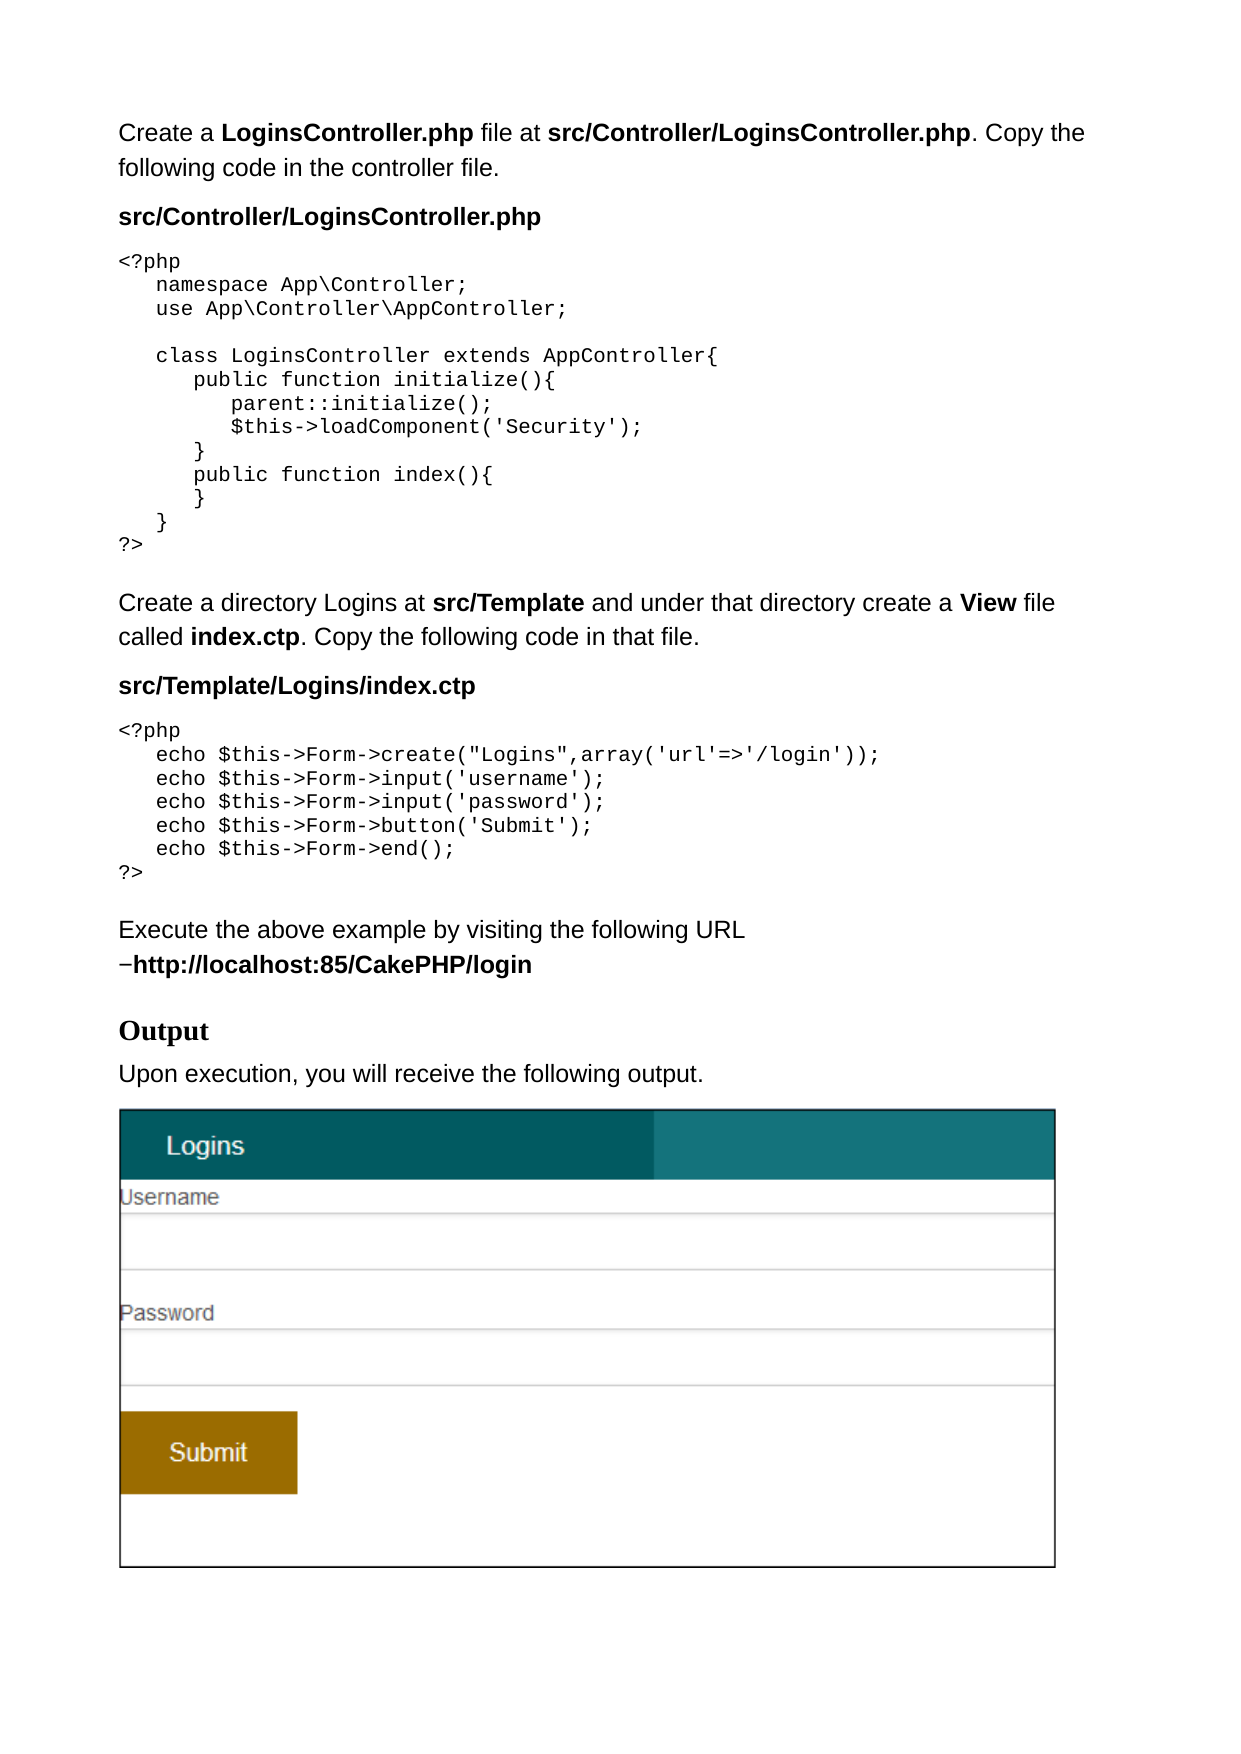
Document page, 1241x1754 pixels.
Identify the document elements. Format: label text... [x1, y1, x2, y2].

text <?php [118, 720, 1122, 744]
text } [118, 440, 1122, 463]
text echo $this->Form->input('password'); [118, 791, 1122, 815]
text namespace App\Controller; [118, 274, 1122, 298]
text Upon execution, you will receive the following output. [118, 1059, 1122, 1088]
text } [118, 487, 1122, 511]
text $this->loadComponent('Security'); [118, 416, 1122, 440]
text public function initialize(){ [118, 369, 1122, 393]
text echo $this->Form->input('username'); [118, 767, 1122, 791]
text ?> [118, 534, 1122, 558]
text Execute the above example by visiting the following URL −http://localhost:85/CakePHP/login [118, 915, 1122, 978]
text src/Template/Logins/index.ctp [118, 671, 1122, 700]
text src/Controller/LoginsController.php [118, 202, 1122, 230]
text public function index(){ [118, 463, 1122, 487]
text use App\Controller\AppController; [118, 298, 1122, 322]
text Create a directory Logins at src/Template and under that directory create a View file called index.ctp. Copy the following code in that file. [118, 588, 1122, 651]
text Create a LoginsController.php file at src/Controller/LoginsController.php. Copy the following code in the controller file. [118, 118, 1122, 181]
text echo $this->Form->end(); [118, 838, 1122, 862]
text } [118, 511, 1122, 534]
subtitle Output [118, 1013, 1122, 1047]
text class LoginsController extends AppController{ [118, 345, 1122, 369]
text echo $this->Form->button('Submit'); [118, 815, 1122, 838]
picture [118, 1108, 1056, 1568]
text echo $this->Form->create("Logins",array('url'=>'/login')); [118, 744, 1122, 767]
text <?php [118, 251, 1122, 274]
text ?> [118, 862, 1122, 886]
text parent::initialize(); [118, 393, 1122, 416]
